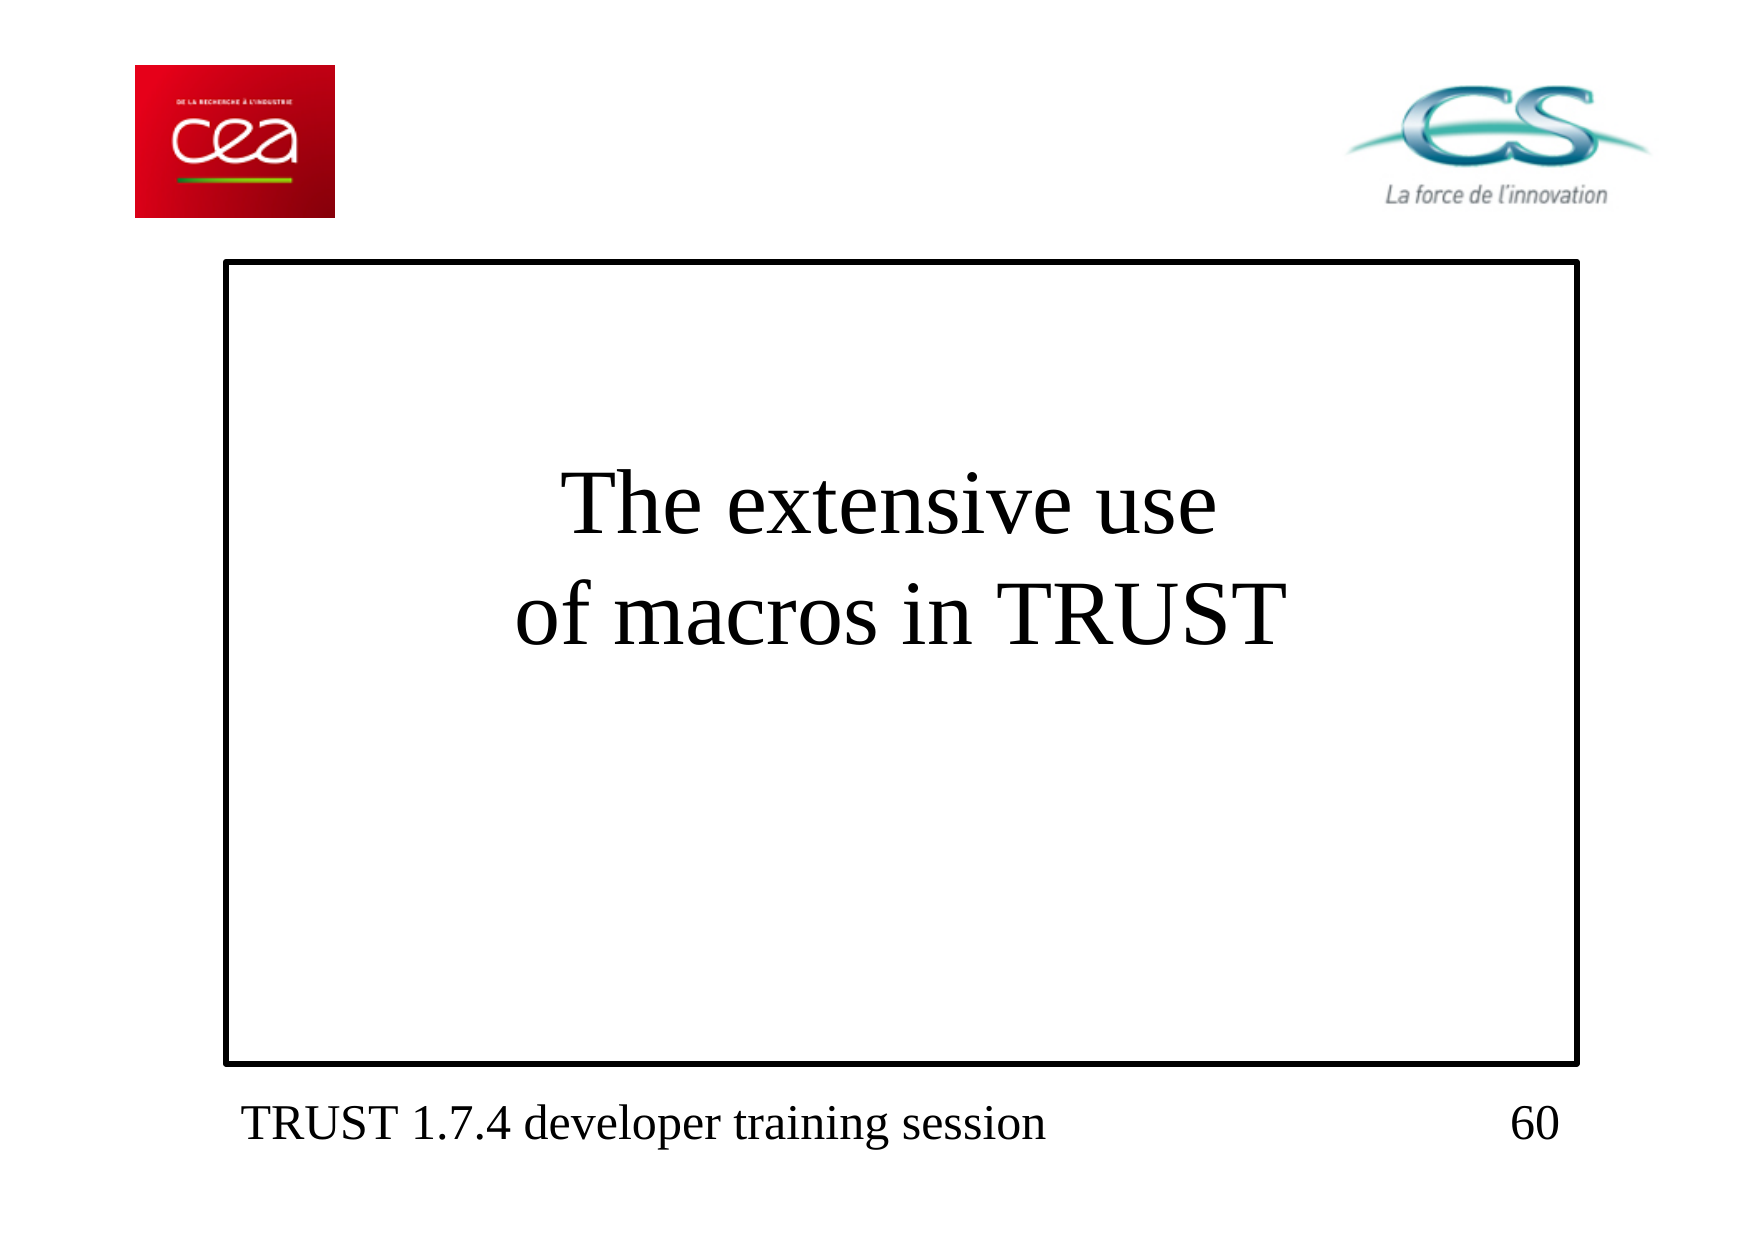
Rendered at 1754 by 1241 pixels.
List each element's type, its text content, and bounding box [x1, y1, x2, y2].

picture [1340, 73, 1662, 218]
picture [135, 65, 335, 218]
title The extensive use of macros in TRUST [225, 261, 1577, 1064]
